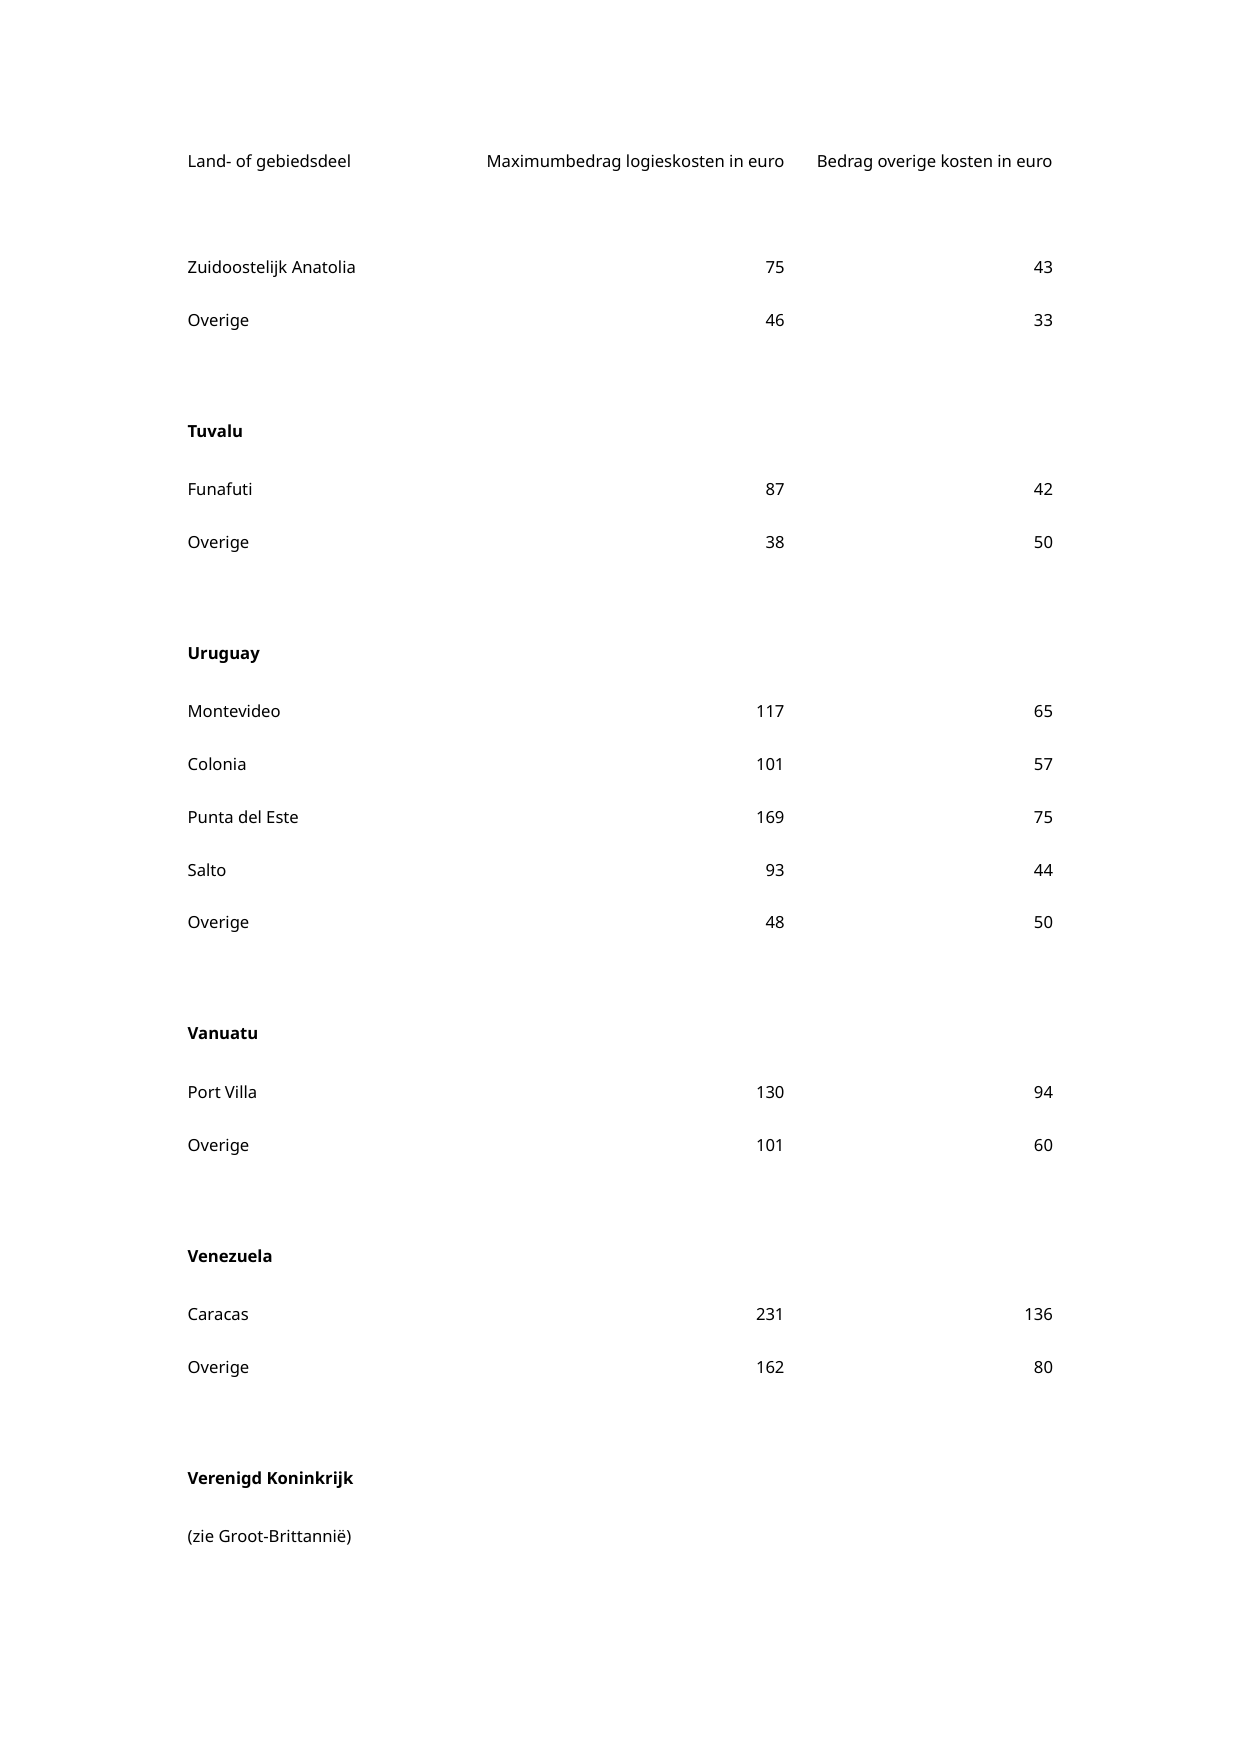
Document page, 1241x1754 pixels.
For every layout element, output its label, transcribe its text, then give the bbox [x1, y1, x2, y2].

table_cell [464, 964, 784, 1022]
table_cell [784, 1244, 1053, 1303]
table_cell (zie Groot-Brittannië) [188, 1525, 464, 1583]
table_cell [464, 1186, 784, 1244]
table_cell 50 [784, 911, 1053, 963]
table_header Land- of gebiedsdeel [188, 150, 464, 203]
table_cell 231 [464, 1303, 784, 1355]
table_cell Vanuatu [188, 1022, 464, 1080]
table_cell [188, 964, 464, 1022]
table_cell [784, 419, 1053, 478]
table_cell Funafuti [188, 478, 464, 530]
table_cell 101 [464, 1133, 784, 1186]
table_cell [188, 1186, 464, 1244]
table_cell 130 [464, 1080, 784, 1133]
table_cell Overige [188, 1355, 464, 1408]
table_cell [464, 583, 784, 642]
table_cell [188, 361, 464, 419]
table_cell Uruguay [188, 642, 464, 700]
table_header Bedrag overige kosten in euro [784, 150, 1053, 203]
table_cell [784, 361, 1053, 419]
table_cell [784, 1408, 1053, 1467]
table_cell Punta del Este [188, 805, 464, 858]
table_cell [464, 361, 784, 419]
table_cell Caracas [188, 1303, 464, 1355]
table_cell [784, 1467, 1053, 1525]
table_cell 43 [784, 255, 1053, 308]
table_cell 33 [784, 308, 1053, 361]
table_cell 42 [784, 478, 1053, 530]
table_cell [784, 203, 1053, 255]
table_cell 169 [464, 805, 784, 858]
table_cell 117 [464, 700, 784, 753]
table_cell 50 [784, 530, 1053, 583]
table_cell [784, 1022, 1053, 1080]
table_cell [188, 583, 464, 642]
table_cell 101 [464, 753, 784, 805]
table_cell Zuidoostelijk Anatolia [188, 255, 464, 308]
table_cell [188, 203, 464, 255]
table_cell 38 [464, 530, 784, 583]
table_cell 57 [784, 753, 1053, 805]
table_cell 93 [464, 858, 784, 911]
table_cell Overige [188, 308, 464, 361]
table_cell [464, 1022, 784, 1080]
table_cell Verenigd Koninkrijk [188, 1467, 464, 1525]
table_cell [464, 1467, 784, 1525]
table_cell Overige [188, 530, 464, 583]
table_cell 87 [464, 478, 784, 530]
table_cell 65 [784, 700, 1053, 753]
table_cell Salto [188, 858, 464, 911]
table_cell 94 [784, 1080, 1053, 1133]
table_cell [464, 419, 784, 478]
table_cell [784, 1186, 1053, 1244]
table_cell Overige [188, 911, 464, 963]
table_cell [464, 1525, 784, 1583]
table_cell 60 [784, 1133, 1053, 1186]
table_cell [464, 1244, 784, 1303]
table_cell Colonia [188, 753, 464, 805]
table_cell 75 [784, 805, 1053, 858]
table_cell [464, 1408, 784, 1467]
table_cell Venezuela [188, 1244, 464, 1303]
table_cell [784, 1525, 1053, 1583]
table_cell [784, 583, 1053, 642]
table_cell Overige [188, 1133, 464, 1186]
table_cell 75 [464, 255, 784, 308]
table_cell 162 [464, 1355, 784, 1408]
table_cell 44 [784, 858, 1053, 911]
table_cell 48 [464, 911, 784, 963]
table_cell 136 [784, 1303, 1053, 1355]
table_cell [784, 964, 1053, 1022]
table_cell Port Villa [188, 1080, 464, 1133]
table_cell [464, 203, 784, 255]
table_cell [784, 642, 1053, 700]
table_cell [188, 1408, 464, 1467]
table_cell [464, 642, 784, 700]
table_cell Tuvalu [188, 419, 464, 478]
table_cell 80 [784, 1355, 1053, 1408]
table_cell 46 [464, 308, 784, 361]
table_header Maximumbedrag logieskosten in euro [464, 150, 784, 203]
table_cell Montevideo [188, 700, 464, 753]
